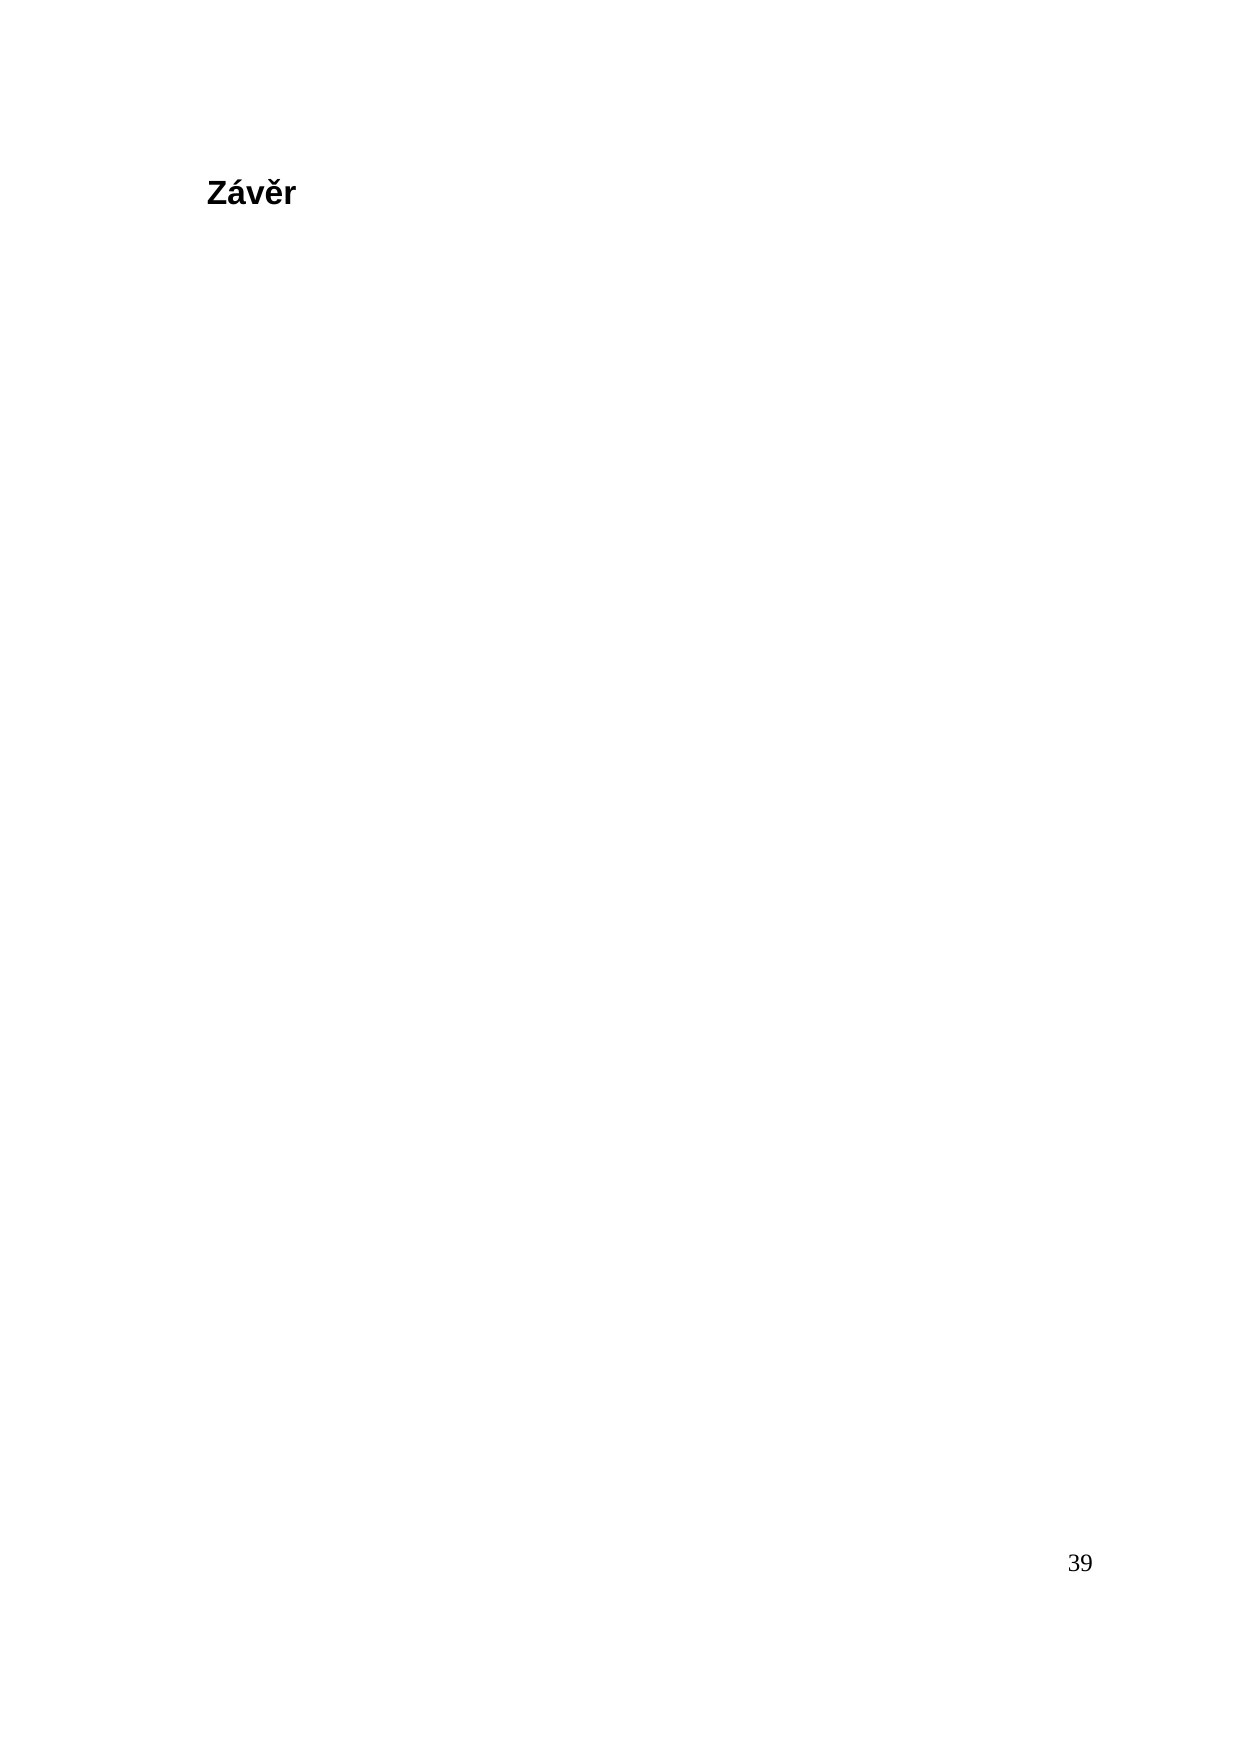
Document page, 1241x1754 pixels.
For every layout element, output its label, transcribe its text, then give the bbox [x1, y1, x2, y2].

subtitle Závěr [207, 173, 1093, 211]
